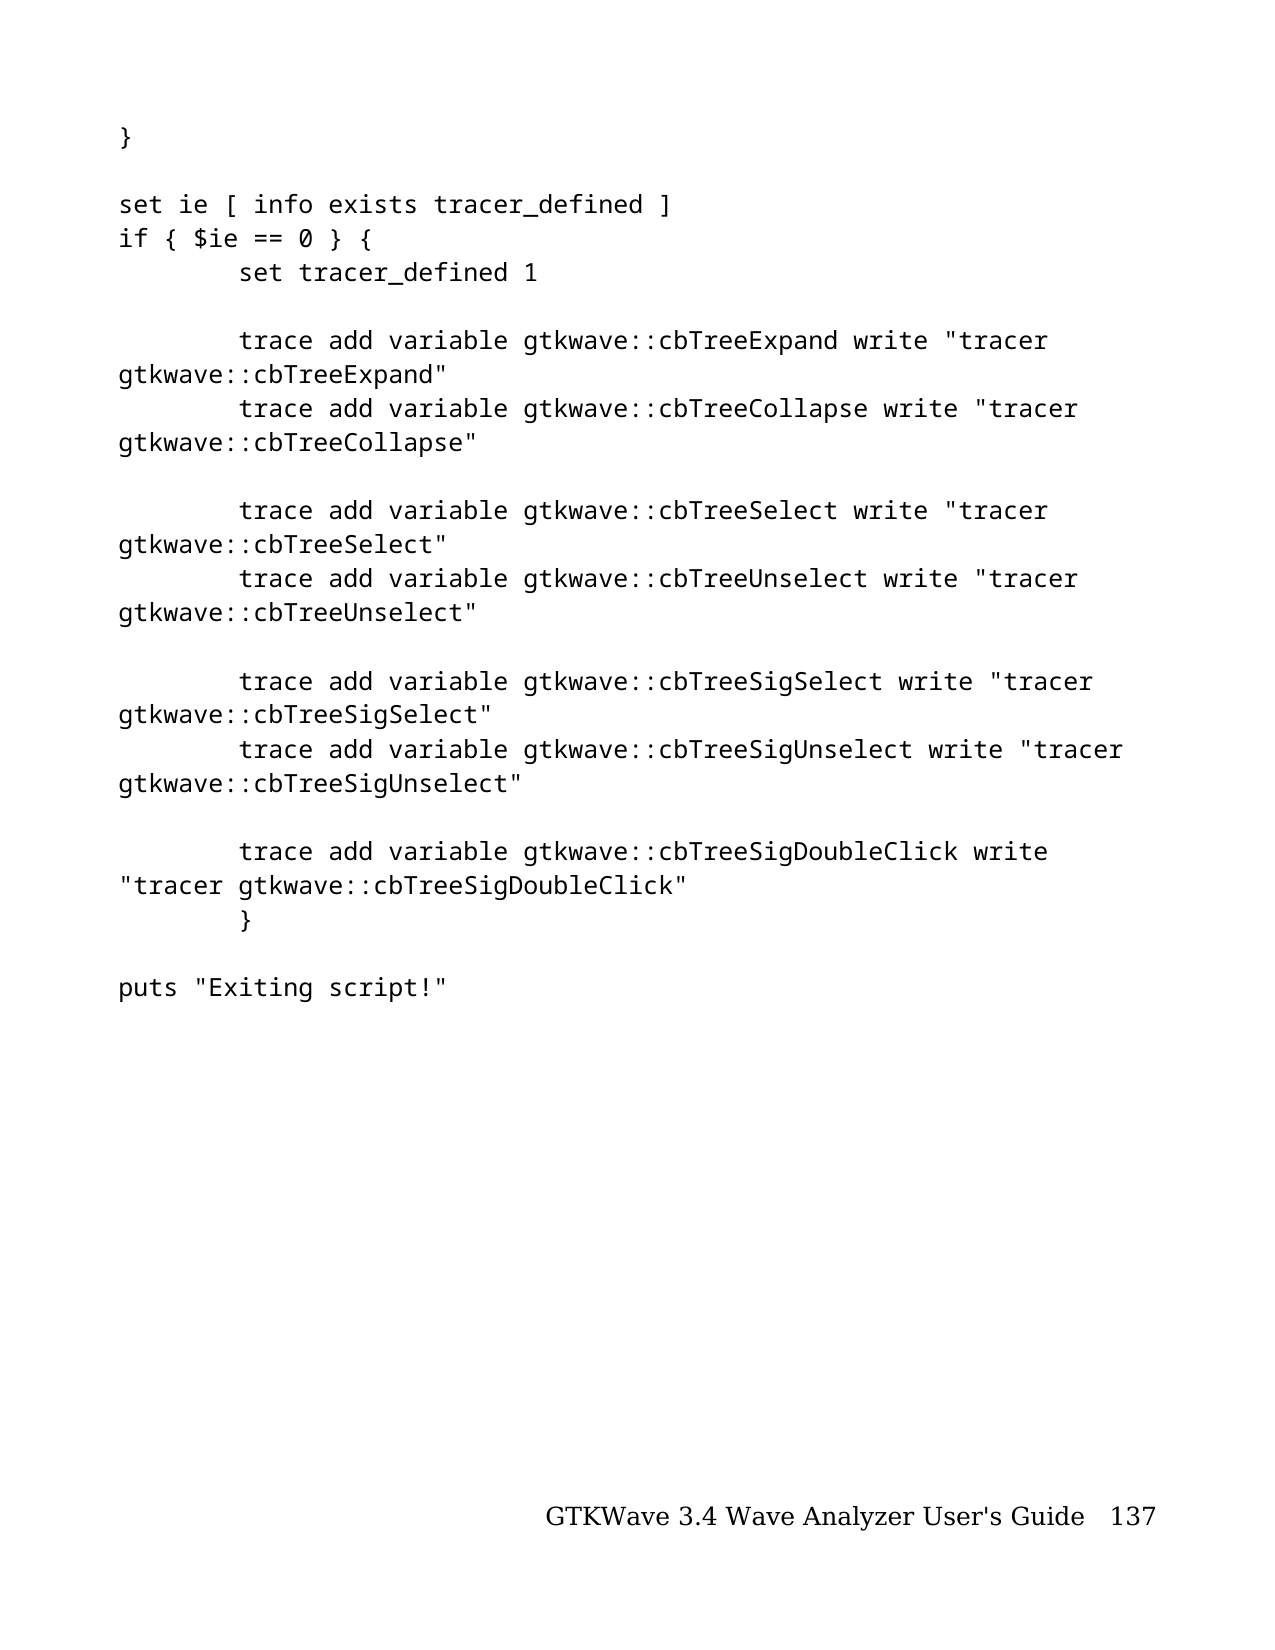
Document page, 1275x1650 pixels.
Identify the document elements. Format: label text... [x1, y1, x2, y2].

text puts "Exiting script!" [118, 970, 1157, 1004]
text trace add variable gtkwave::cbTreeCollapse write "tracer gtkwave::cbTreeCollapse" [118, 391, 1157, 459]
text trace add variable gtkwave::cbTreeSigSelect write "tracer gtkwave::cbTreeSigSelect" [118, 663, 1157, 731]
text } [118, 902, 1157, 936]
text set ie [ info exists tracer_defined ] [118, 186, 1157, 220]
text trace add variable gtkwave::cbTreeUnselect write "tracer gtkwave::cbTreeUnselect" [118, 561, 1157, 629]
text trace add variable gtkwave::cbTreeSigUnselect write "tracer gtkwave::cbTreeSigUnselect" [118, 731, 1157, 799]
text if { $ie == 0 } { [118, 220, 1157, 254]
text trace add variable gtkwave::cbTreeSelect write "tracer gtkwave::cbTreeSelect" [118, 493, 1157, 561]
text trace add variable gtkwave::cbTreeExpand write "tracer gtkwave::cbTreeExpand" [118, 322, 1157, 391]
text set tracer_defined 1 [118, 254, 1157, 288]
text } [118, 118, 1157, 152]
text trace add variable gtkwave::cbTreeSigDoubleClick write "tracer gtkwave::cbTreeSigDoubleClick" [118, 833, 1157, 902]
